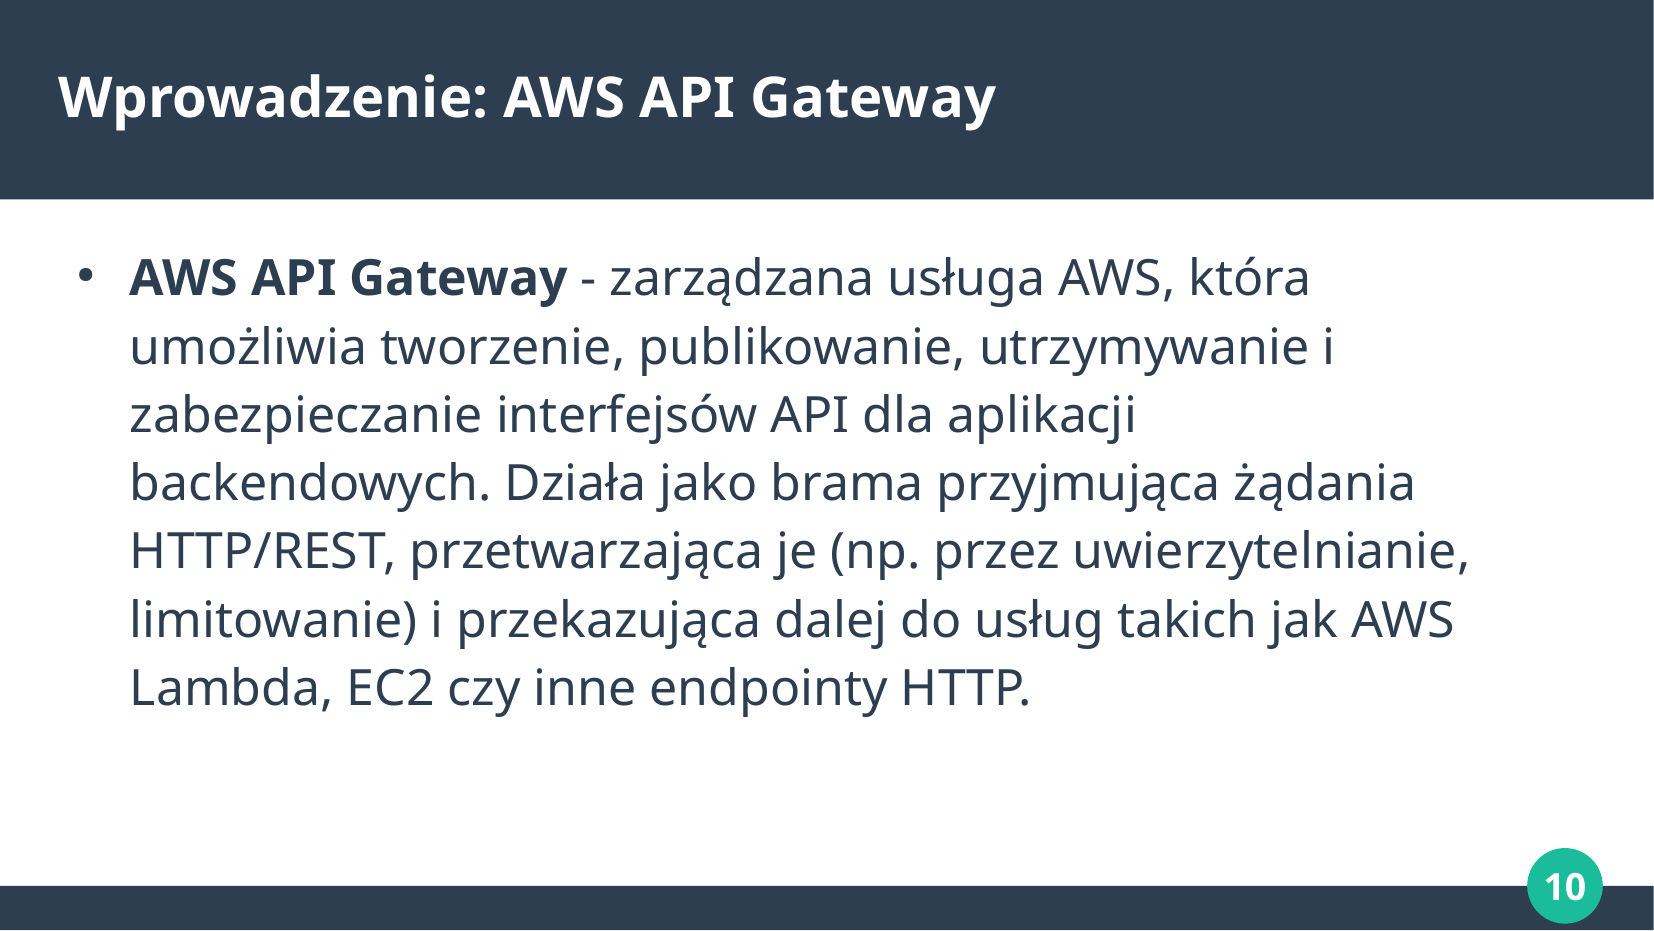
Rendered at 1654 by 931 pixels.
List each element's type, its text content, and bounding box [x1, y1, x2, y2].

title Wprowadzenie: AWS API Gateway [59, 37, 1595, 156]
list AWS API Gateway - zarządzana usługa AWS, która umożliwia tworzenie, publikowanie, utrzymywanie i zabezpieczanie interfejsów API dla aplikacji backendowych. Działa jako brama przyjmująca żądania HTTP/REST, przetwarzająca je (np. przez uwierzytelnianie, limitowanie) i przekazująca dalej do usług takich jak AWS Lambda, EC2 czy inne endpointy HTTP. [59, 242, 1501, 863]
